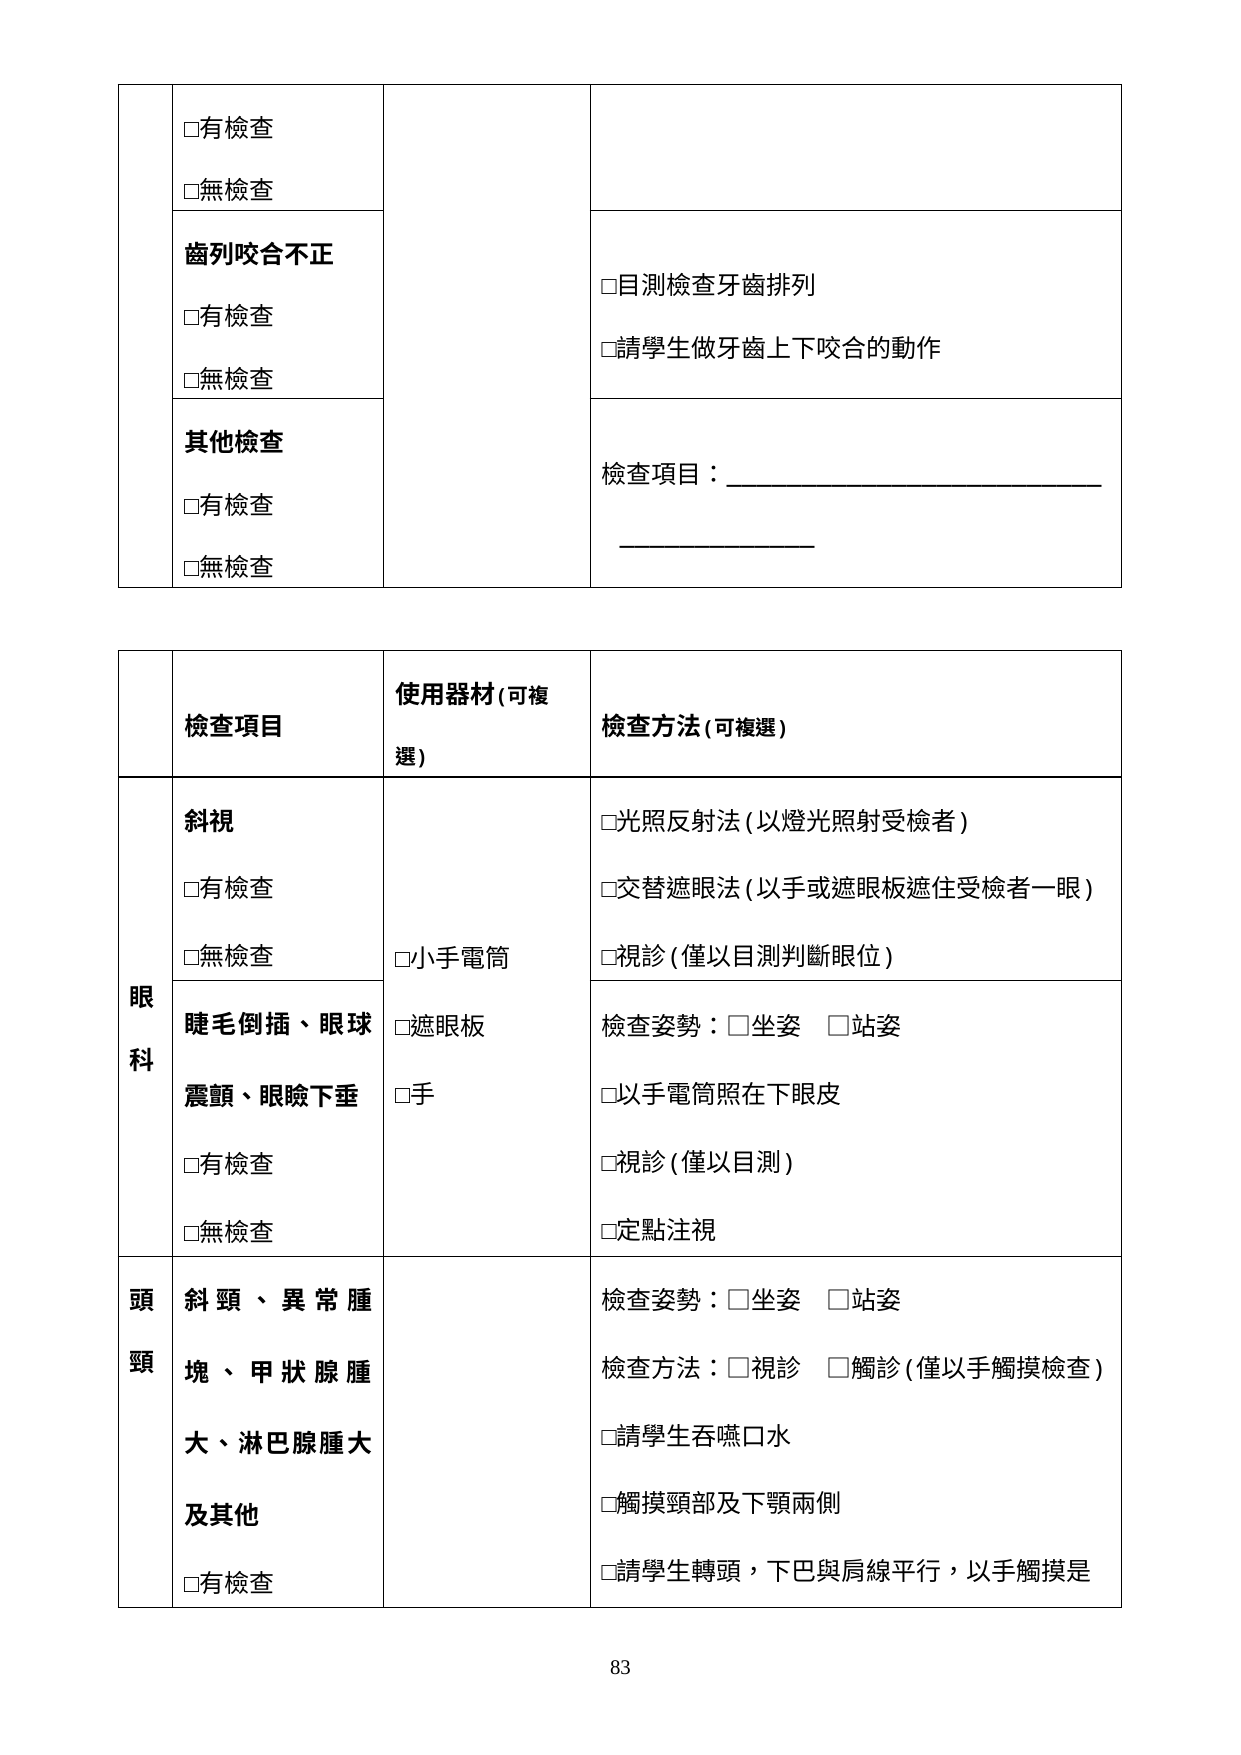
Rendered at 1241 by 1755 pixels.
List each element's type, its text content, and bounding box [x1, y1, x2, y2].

table_cell 睫毛倒插、眼球震顫、眼瞼下垂 □有檢查 □無檢查 [173, 981, 383, 1256]
table_cell 其他檢查 □有檢查 □無檢查 [173, 399, 383, 587]
table_header [119, 651, 172, 776]
table_header 檢查項目 [173, 651, 383, 776]
table_cell 眼科 [119, 778, 172, 1256]
table_header 使用器材(可複選) [384, 651, 590, 776]
table_cell [384, 1257, 590, 1607]
table_cell [384, 85, 590, 587]
table_cell □小手電筒 □遮眼板 □手 [384, 778, 590, 1256]
table_cell 斜視 □有檢查 □無檢查 [173, 778, 383, 980]
table_cell 齒列咬合不正 □有檢查 □無檢查 [173, 211, 383, 398]
table_cell 斜頸、異常腫塊、甲狀腺腫大、淋巴腺腫大及其他 □有檢查 [173, 1257, 383, 1607]
table_cell □光照反射法(以燈光照射受檢者) □交替遮眼法(以手或遮眼板遮住受檢者一眼) □視診(僅以目測判斷眼位) [591, 778, 1121, 980]
table_cell [119, 85, 172, 587]
table_cell □目測檢查牙齒排列 □請學生做牙齒上下咬合的動作 [591, 211, 1121, 398]
table_cell 檢查項目：______________________________________ [591, 399, 1121, 587]
table_header 檢查方法(可複選) [591, 651, 1121, 776]
table_cell 檢查姿勢：□坐姿 □站姿 □以手電筒照在下眼皮 □視診(僅以目測) □定點注視 [591, 981, 1121, 1256]
table_cell 檢查姿勢：□坐姿 □站姿 檢查方法：□視診 □觸診(僅以手觸摸檢查) □請學生吞嚥口水 □觸摸頸部及下顎兩側 □請學生轉頭，下巴與肩線平行，以手觸摸是 [591, 1257, 1121, 1607]
table_cell □有檢查 □無檢查 [173, 85, 383, 210]
table_cell 頭頸 [119, 1257, 172, 1607]
table_cell [591, 85, 1121, 210]
